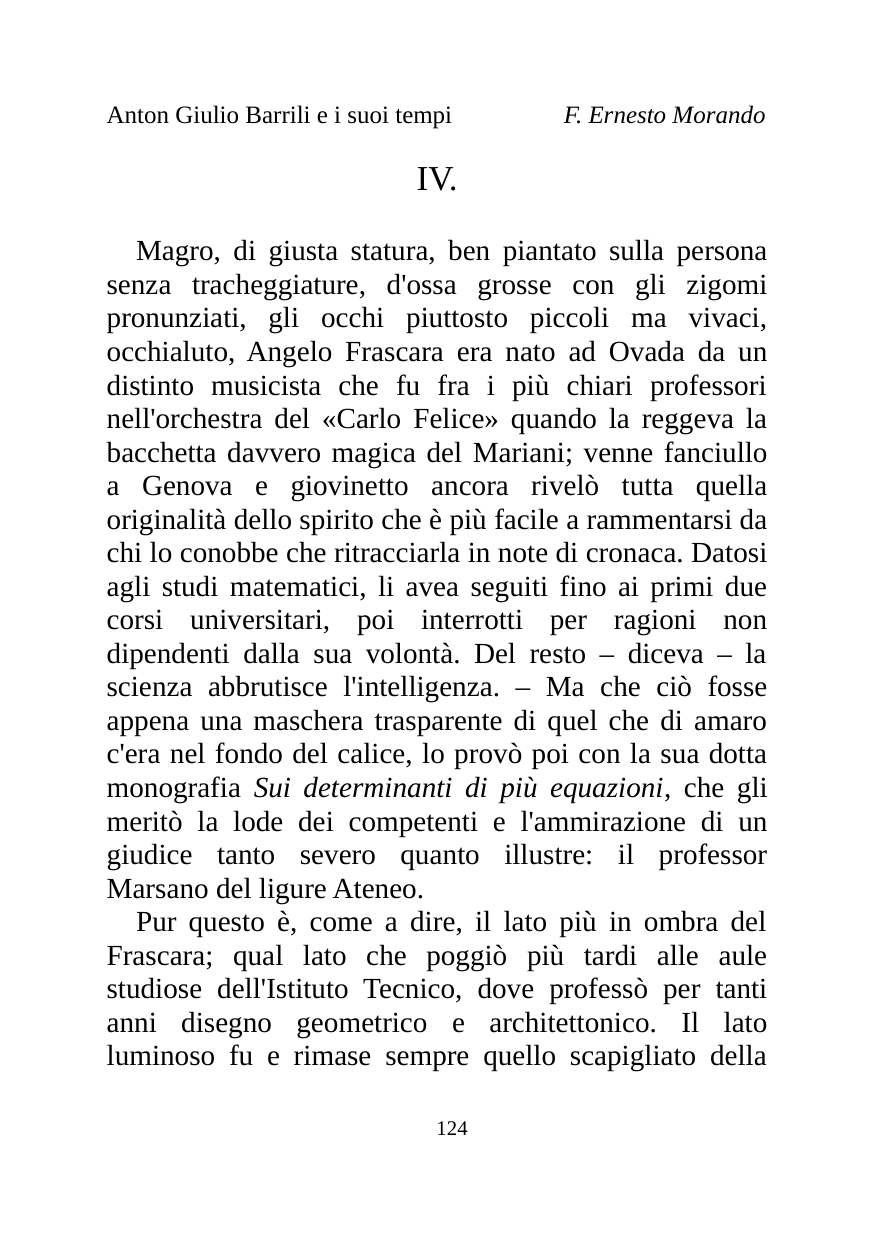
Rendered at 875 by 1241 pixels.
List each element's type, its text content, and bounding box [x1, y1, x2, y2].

text Magro, di giusta statura, ben piantato sulla persona senza tracheggiature, d'ossa grosse con gli zigomi pronunziati, gli occhi piuttosto piccoli ma vivaci, occhialuto, Angelo Frascara era nato ad Ovada da un distinto musicista che fu fra i più chiari professori nell'orchestra del «Carlo Felice» quando la reggeva la bacchetta davvero magica del Mariani; venne fanciullo a Genova e giovinetto ancora rivelò tutta quella originalità dello spirito che è più facile a rammentarsi da chi lo conobbe che ritracciarla in note di cronaca. Datosi agli studi matematici, li avea seguiti fino ai primi due corsi universitari, poi interrotti per ragioni non dipendenti dalla sua volontà. Del resto – diceva – la scienza abbrutisce l'intelligenza. – Ma che ciò fosse appena una maschera trasparente di quel che di amaro c'era nel fondo del calice, lo provò poi con la sua dotta monografia Sui determinanti di più equazioni, che gli meritò la lode dei competenti e l'ammirazione di un giudice tanto severo quanto illustre: il professor Marsano del ligure Ateneo. [106, 233, 768, 904]
subtitle IV. [106, 158, 768, 198]
text Pur questo è, come a dire, il lato più in ombra del Frascara; qual lato che poggiò più tardi alle aule studiose dell'Istituto Tecnico, dove professò per tanti anni disegno geometrico e architettonico. Il lato luminoso fu e rimase sempre quello scapigliato della [106, 904, 768, 1072]
